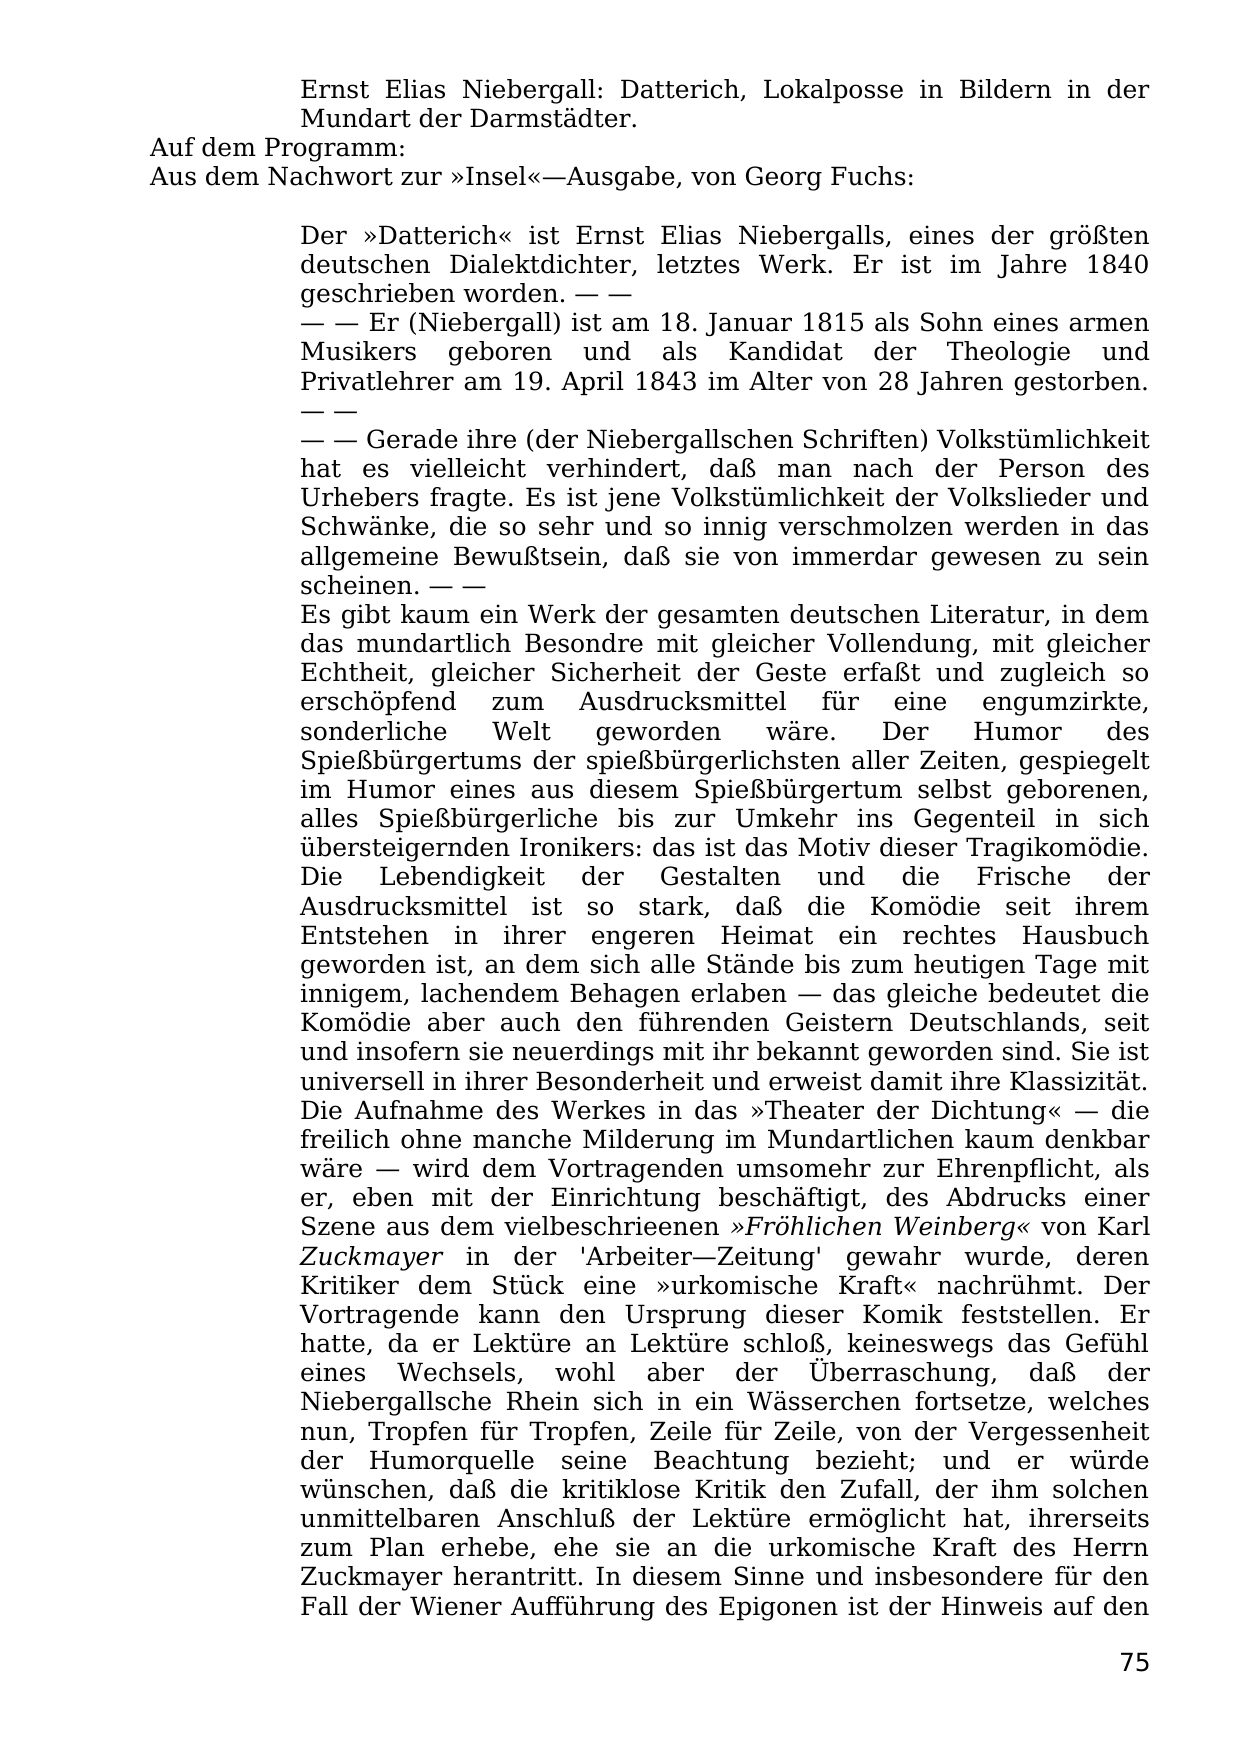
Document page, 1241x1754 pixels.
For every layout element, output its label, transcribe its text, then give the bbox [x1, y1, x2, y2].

text Ernst Elias Niebergall: Datterich, Lokalposse in Bildern in der Mundart der Darmstädter. [300, 75, 1151, 133]
text Auf dem Programm: [150, 133, 1151, 162]
text Der »Datterich« ist Ernst Elias Niebergalls, eines der größten deutschen Dialektdichter, letztes Werk. Er ist im Jahre 1840 geschrieben worden. — — [300, 221, 1151, 308]
text — — Er (Niebergall) ist am 18. Januar 1815 als Sohn eines armen Musikers geboren und als Kandidat der Theologie und Privatlehrer am 19. April 1843 im Alter von 28 Jahren gestorben. — — [300, 308, 1151, 425]
text Es gibt kaum ein Werk der gesamten deutschen Literatur, in dem das mundartlich Besondre mit gleicher Vollendung, mit gleicher Echtheit, gleicher Sicherheit der Geste erfaßt und zugleich so erschöpfend zum Ausdrucksmittel für eine engumzirkte, sonderliche Welt geworden wäre. Der Humor des Spießbürgertums der spießbürgerlichsten aller Zeiten, gespiegelt im Humor eines aus diesem Spießbürgertum selbst geborenen, alles Spießbürgerliche bis zur Umkehr ins Gegenteil in sich übersteigernden Ironikers: das ist das Motiv dieser Tragikomödie. Die Lebendigkeit der Gestalten und die Frische der Ausdrucksmittel ist so stark, daß die Komödie seit ihrem Entstehen in ihrer engeren Heimat ein rechtes Hausbuch geworden ist, an dem sich alle Stände bis zum heutigen Tage mit innigem, lachendem Behagen erlaben — das gleiche bedeutet die Komödie aber auch den führenden Geistern Deutschlands, seit und insofern sie neuerdings mit ihr bekannt geworden sind. Sie ist universell in ihrer Besonderheit und erweist damit ihre Klassizität. [300, 600, 1151, 1096]
text Aus dem Nachwort zur »Insel«—Ausgabe, von Georg Fuchs: [150, 162, 1151, 192]
text — — Gerade ihre (der Niebergallschen Schriften) Volkstümlichkeit hat es vielleicht verhindert, daß man nach der Person des Urhebers fragte. Es ist jene Volkstümlichkeit der Volkslieder und Schwänke, die so sehr und so innig verschmolzen werden in das allgemeine Bewußtsein, daß sie von immerdar gewesen zu sein scheinen. — — [300, 425, 1151, 600]
text Die Aufnahme des Werkes in das »Theater der Dichtung« — die freilich ohne manche Milderung im Mundartlichen kaum denkbar wäre — wird dem Vortragenden umsomehr zur Ehrenpflicht, als er, eben mit der Einrichtung beschäftigt, des Abdrucks einer Szene aus dem vielbeschrieenen »Fröhlichen Weinberg« von Karl Zuckmayer in der 'Arbeiter—Zeitung' gewahr wurde, deren Kritiker dem Stück eine »urkomische Kraft« nachrühmt. Der Vortragende kann den Ursprung dieser Komik feststellen. Er hatte, da er Lektüre an Lektüre schloß, keineswegs das Gefühl eines Wechsels, wohl aber der Überraschung, daß der Niebergallsche Rhein sich in ein Wässerchen fortsetze, welches nun, Tropfen für Tropfen, Zeile für Zeile, von der Vergessenheit der Humorquelle seine Beachtung bezieht; und er würde wünschen, daß die kritiklose Kritik den Zufall, der ihm solchen unmittelbaren Anschluß der Lektüre ermöglicht hat, ihrerseits zum Plan erhebe, ehe sie an die urkomische Kraft des Herrn Zuckmayer herantritt. In diesem Sinne und insbesondere für den Fall der Wiener Aufführung des Epigonen ist der Hinweis auf den [300, 1096, 1151, 1621]
